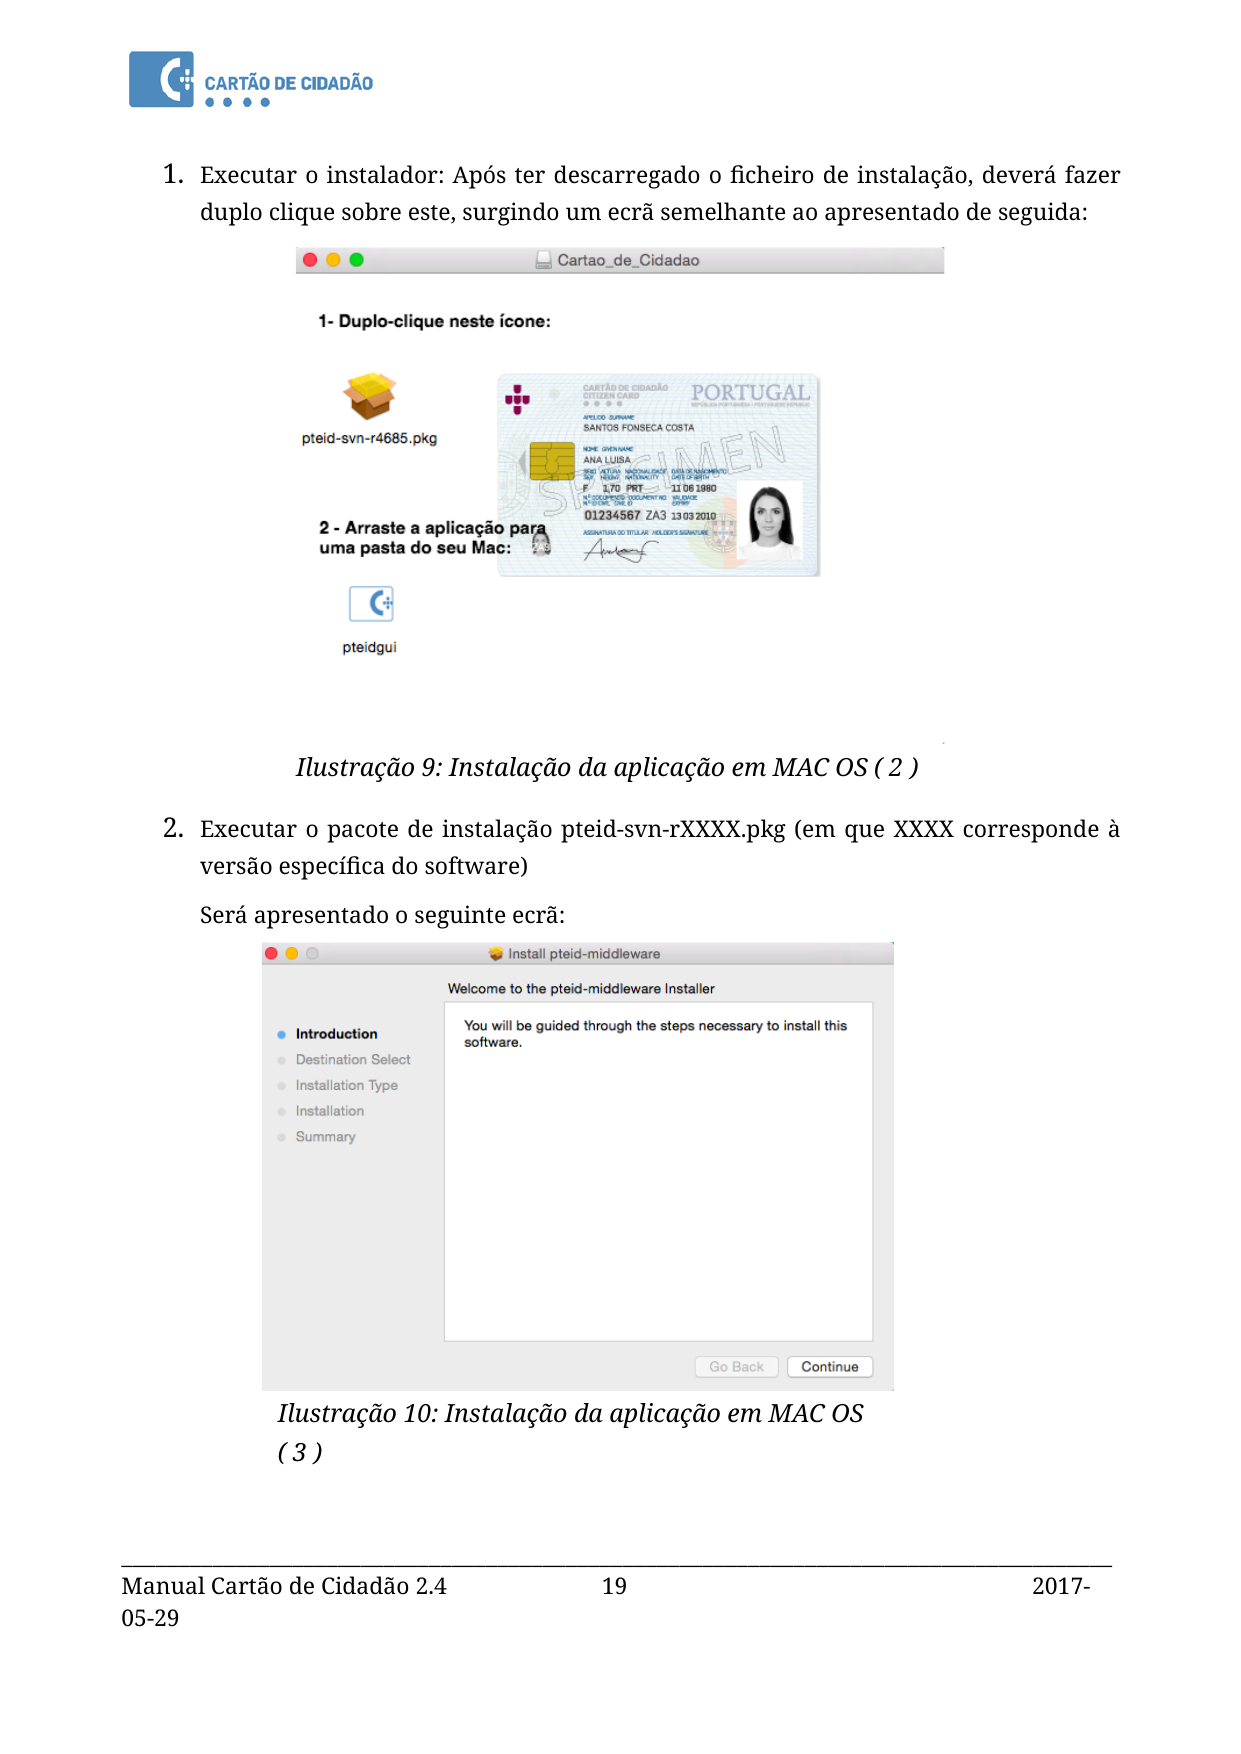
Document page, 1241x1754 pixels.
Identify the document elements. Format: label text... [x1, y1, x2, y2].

picture [127, 45, 420, 115]
list Ilustração 10: Instalação da aplicação em MAC OS ( 3 ) [278, 1391, 878, 1469]
list [278, 1469, 878, 1490]
list Executar o pacote de instalação pteid-svn-rXXXX.pkg (em que XXXX corresponde à versão específica do software) [162, 744, 1122, 882]
picture [295, 247, 945, 744]
list Será apresentado o seguinte ecrã: [162, 899, 1122, 930]
list Ilustração 9: Instalação da aplicação em MAC OS ( 2 ) [296, 744, 944, 783]
picture [261, 942, 894, 1391]
list Executar o instalador: Após ter descarregado o ficheiro de instalação, deverá fazer duplo clique sobre este, surgindo um ecrã semelhante ao apresentado de seguida: [162, 154, 1122, 227]
